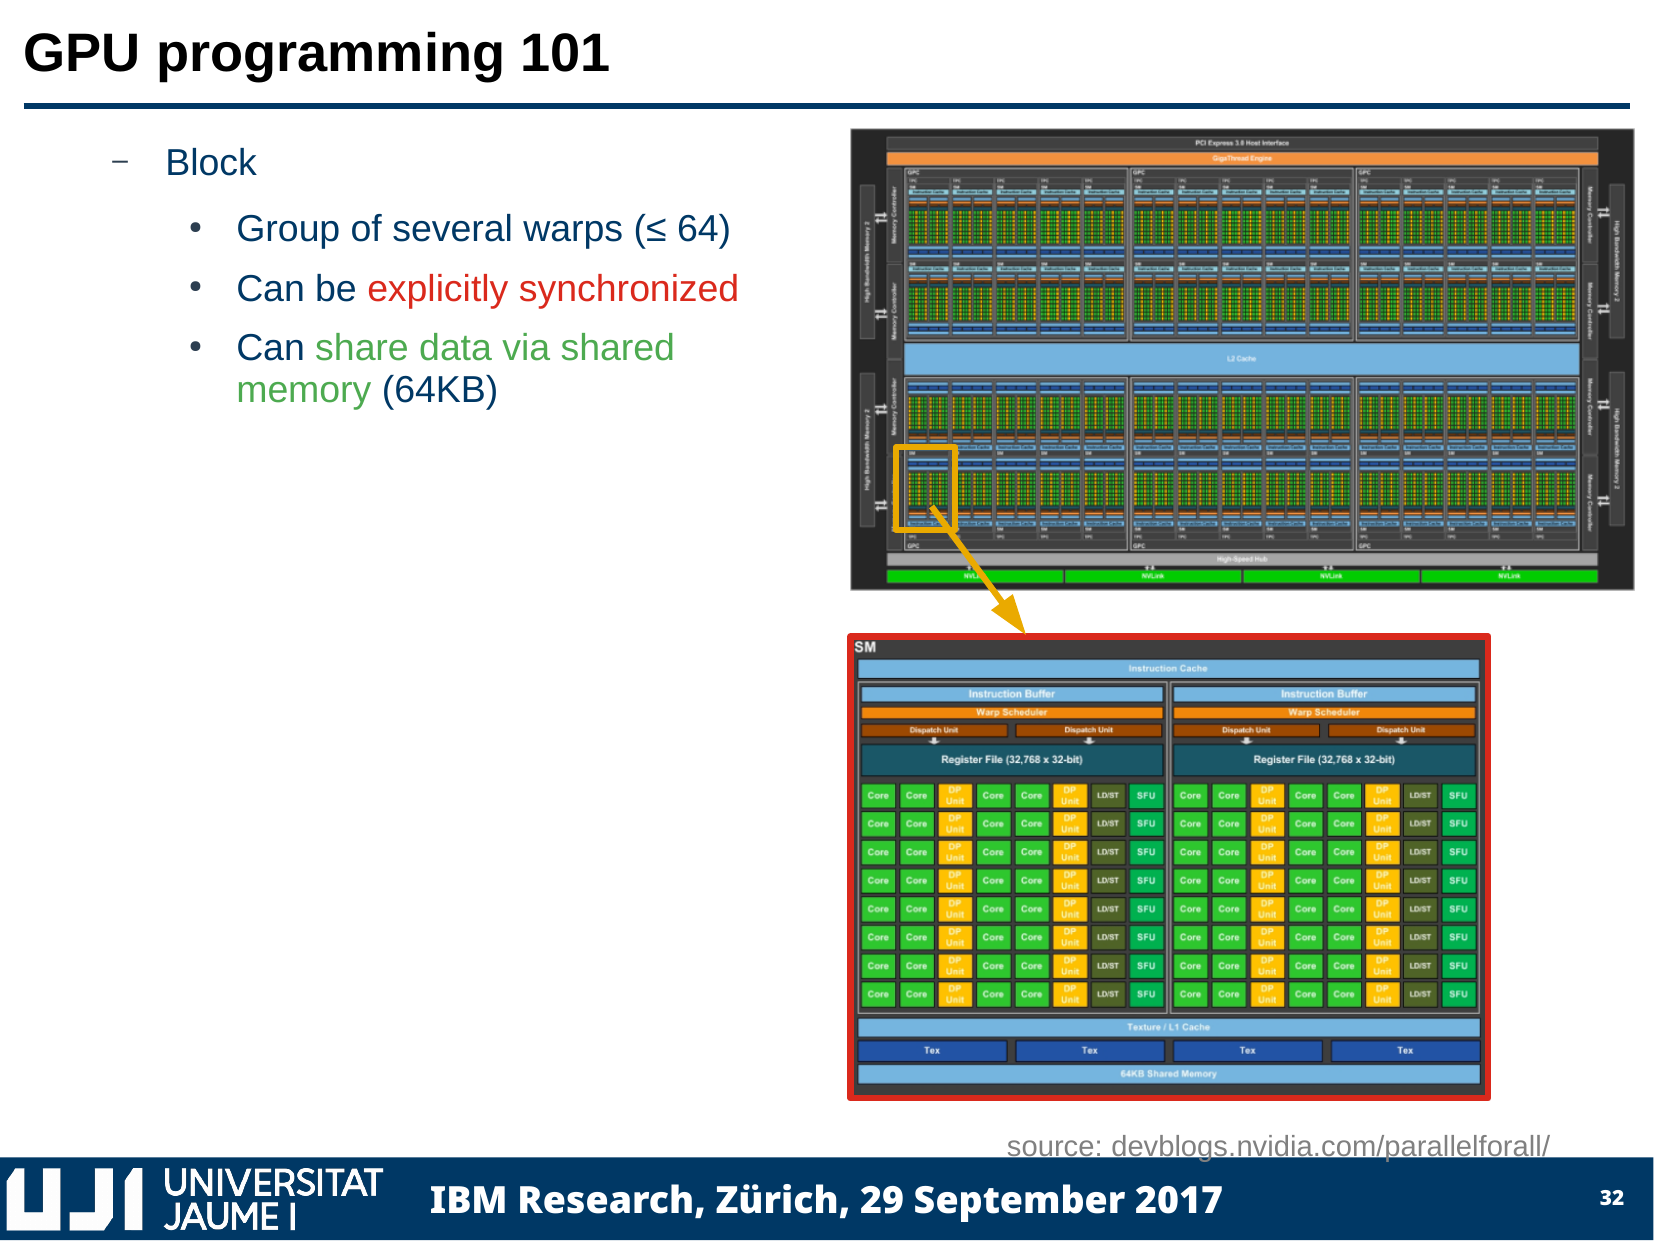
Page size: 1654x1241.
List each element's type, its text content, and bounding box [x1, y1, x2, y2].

picture [850, 128, 1635, 591]
picture [0, 1158, 390, 1241]
text_box source: devblogs.nvidia.com/parallelforall/ [992, 1122, 1567, 1170]
picture [899, 450, 952, 527]
title GPU programming 101 [23, 0, 1630, 107]
picture [854, 640, 1485, 1095]
list Block Group of several warps (≤ 64) Can be explicitly synchronized Can share data via shared memory (64KB) [23, 141, 808, 1134]
